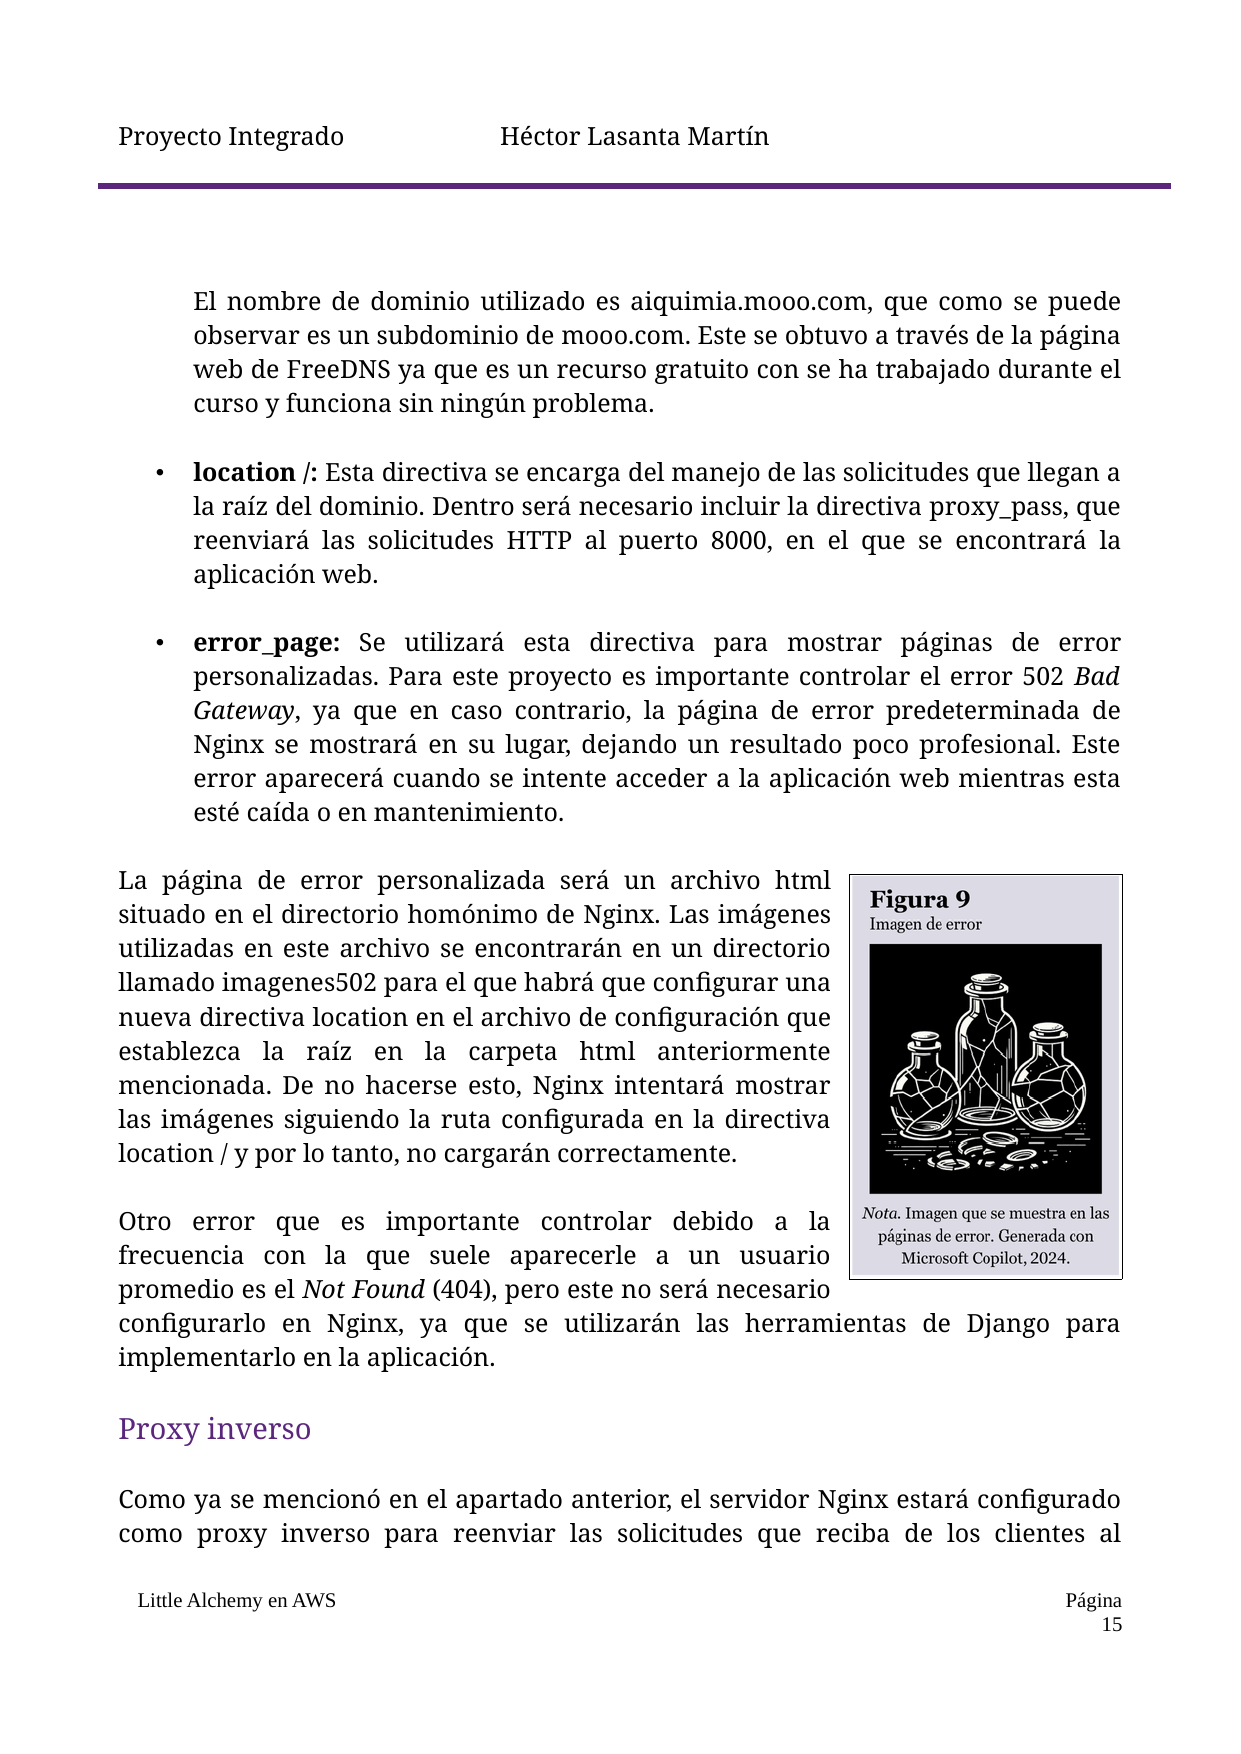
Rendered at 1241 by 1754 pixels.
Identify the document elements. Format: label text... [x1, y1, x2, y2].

list El nombre de dominio utilizado es aiquimia.mooo.com, que como se puede observar es un subdominio de mooo.com. Este se obtuvo a través de la página web de FreeDNS ya que es un recurso gratuito con se ha trabajado durante el curso y funciona sin ningún problema. [156, 284, 1122, 420]
list error_page: Se utilizará esta directiva para mostrar páginas de error personalizadas. Para este proyecto es importante controlar el error 502 Bad Gateway, ya que en caso contrario, la página de error predeterminada de Nginx se mostrará en su lugar, dejando un resultado poco profesional. Este error aparecerá cuando se intente acceder a la aplicación web mientras esta esté caída o en mantenimiento. [156, 624, 1122, 829]
picture [852, 876, 1119, 1277]
text La página de error personalizada será un archivo html situado en el directorio homónimo de Nginx. Las imágenes utilizadas en este archivo se encontrarán en un directorio llamado imagenes502 para el que habrá que configurar una nueva directiva location en el archivo de configuración que establezca la raíz en la carpeta html anteriormente mencionada. De no hacerse esto, Nginx intentará mostrar las imágenes siguiendo la ruta configurada en la directiva location / y por lo tanto, no cargarán correctamente. [118, 863, 1122, 1169]
text Como ya se mencionó en el apartado anterior, el servidor Nginx estará configurado como proxy inverso para reenviar las solicitudes que reciba de los clientes al [118, 1482, 1122, 1550]
text [850, 875, 1122, 1279]
list location /: Esta directiva se encarga del manejo de las solicitudes que llegan a la raíz del dominio. Dentro será necesario incluir la directiva proxy_pass, que reenviará las solicitudes HTTP al puerto 8000, en el que se encontrará la aplicación web. [156, 454, 1122, 590]
text Proxy inverso [118, 1408, 1122, 1448]
text Otro error que es importante controlar debido a la frecuencia con la que suele aparecerle a un usuario promedio es el Not Found (404), pero este no será necesario configurarlo en Nginx, ya que se utilizarán las herramientas de Django para implementarlo en la aplicación. [118, 1203, 1122, 1374]
